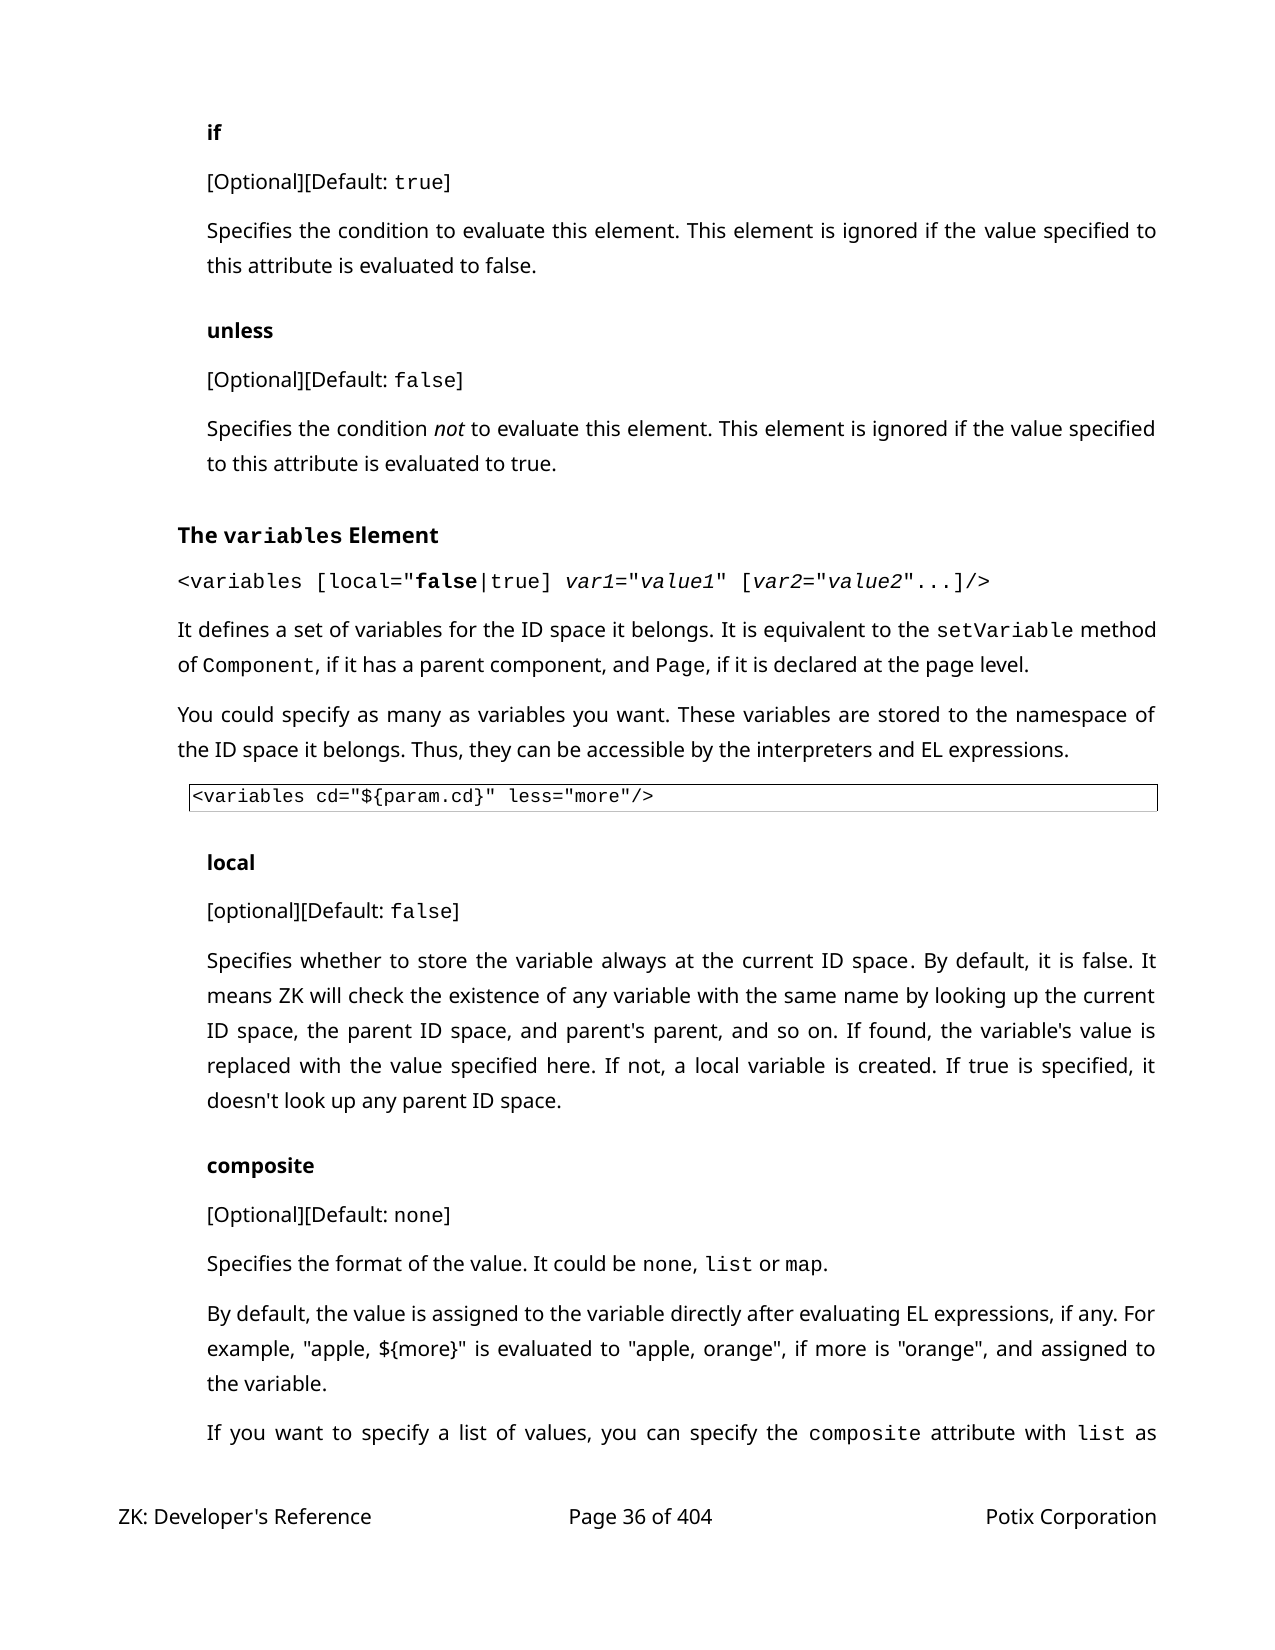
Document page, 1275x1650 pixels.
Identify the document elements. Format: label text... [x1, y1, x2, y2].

text [Optional][Default: none] [207, 1200, 1157, 1229]
text You could specify as many as variables you want. These variables are stored to the namespace of the ID space it belongs. Thus, they can be accessible by the interpreters and EL expressions. [177, 700, 1157, 763]
text <variables [local="false|true] var1="value1" [var2="value2"...]/> [177, 571, 1157, 594]
text Specifies the format of the value. It could be none, list or map. [207, 1249, 1157, 1278]
subtitle composite [207, 1152, 1157, 1180]
text [Optional][Default: true] [207, 167, 1157, 196]
subtitle unless [207, 316, 1157, 344]
text [optional][Default: false] [207, 897, 1157, 925]
subtitle local [207, 848, 1157, 876]
text It defines a set of variables for the ID space it belongs. It is equivalent to the setVariable method of Component, if it has a parent component, and Page, if it is declared at the page level. [177, 615, 1157, 679]
subtitle if [207, 118, 1157, 146]
text By default, the value is assigned to the variable directly after evaluating EL expressions, if any. For example, "apple, ${more}" is evaluated to "apple, orange", if more is "orange", and assigned to the variable. [207, 1299, 1157, 1397]
text Specifies whether to store the variable always at the current ID space. By default, it is false. It means ZK will check the existence of any variable with the same name by looking up the current ID space, the parent ID space, and parent's parent, and so on. If found, the variable's value is replaced with the value specified here. If not, a local variable is created. If true is specified, it doesn't look up any parent ID space. [207, 946, 1157, 1115]
text Specifies the condition to evaluate this element. This element is ignored if the value specified to this attribute is evaluated to false. [207, 216, 1157, 279]
text If you want to specify a list of values, you can specify the composite attribute with list as [207, 1418, 1157, 1447]
subtitle The variables Element [177, 520, 1157, 550]
text [Optional][Default: false] [207, 365, 1157, 394]
text <variables cd="${param.cd}" less="more"/> [190, 785, 1157, 811]
text Specifies the condition not to evaluate this element. This element is ignored if the value specified to this attribute is evaluated to true. [207, 414, 1157, 478]
